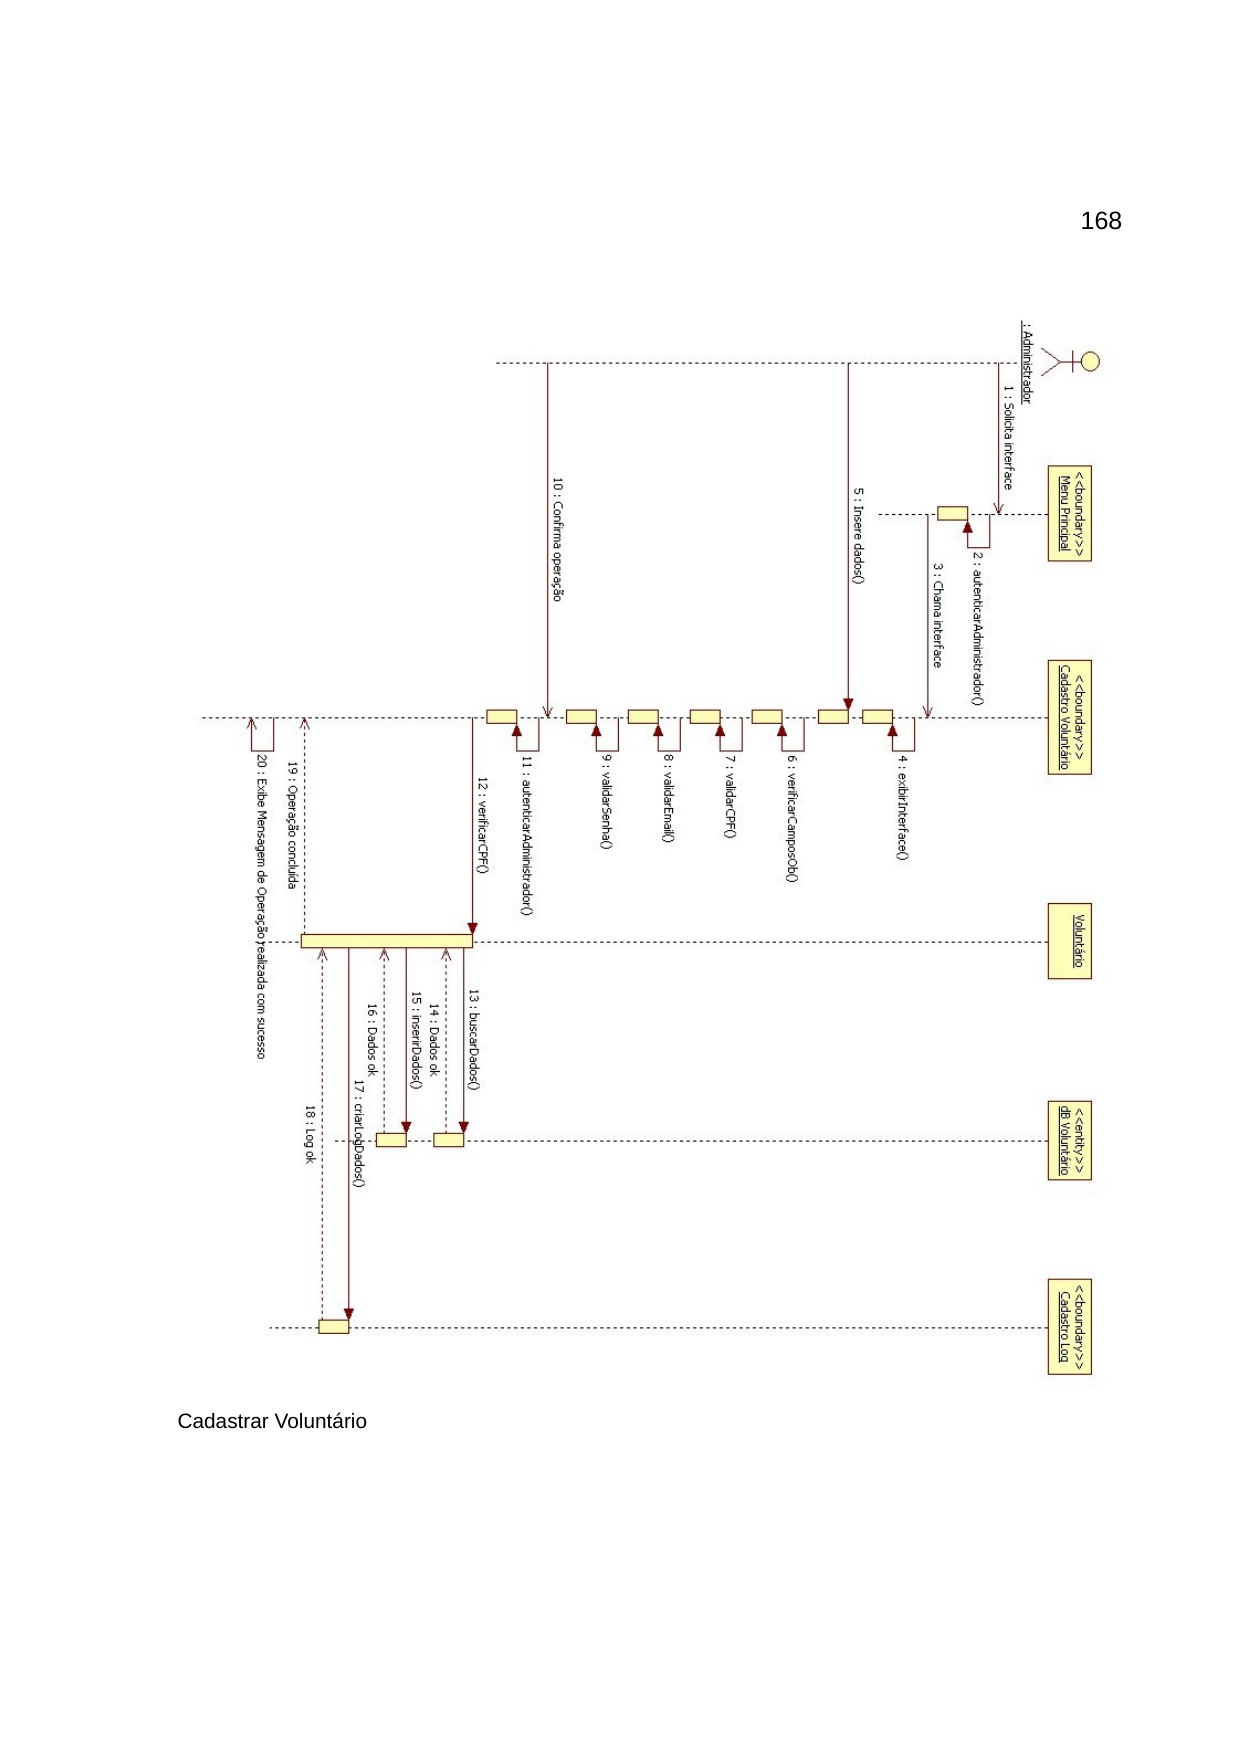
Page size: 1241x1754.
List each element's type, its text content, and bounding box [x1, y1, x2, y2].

text Cadastrar Voluntário [177, 1397, 1122, 1432]
picture [177, 293, 1123, 1397]
